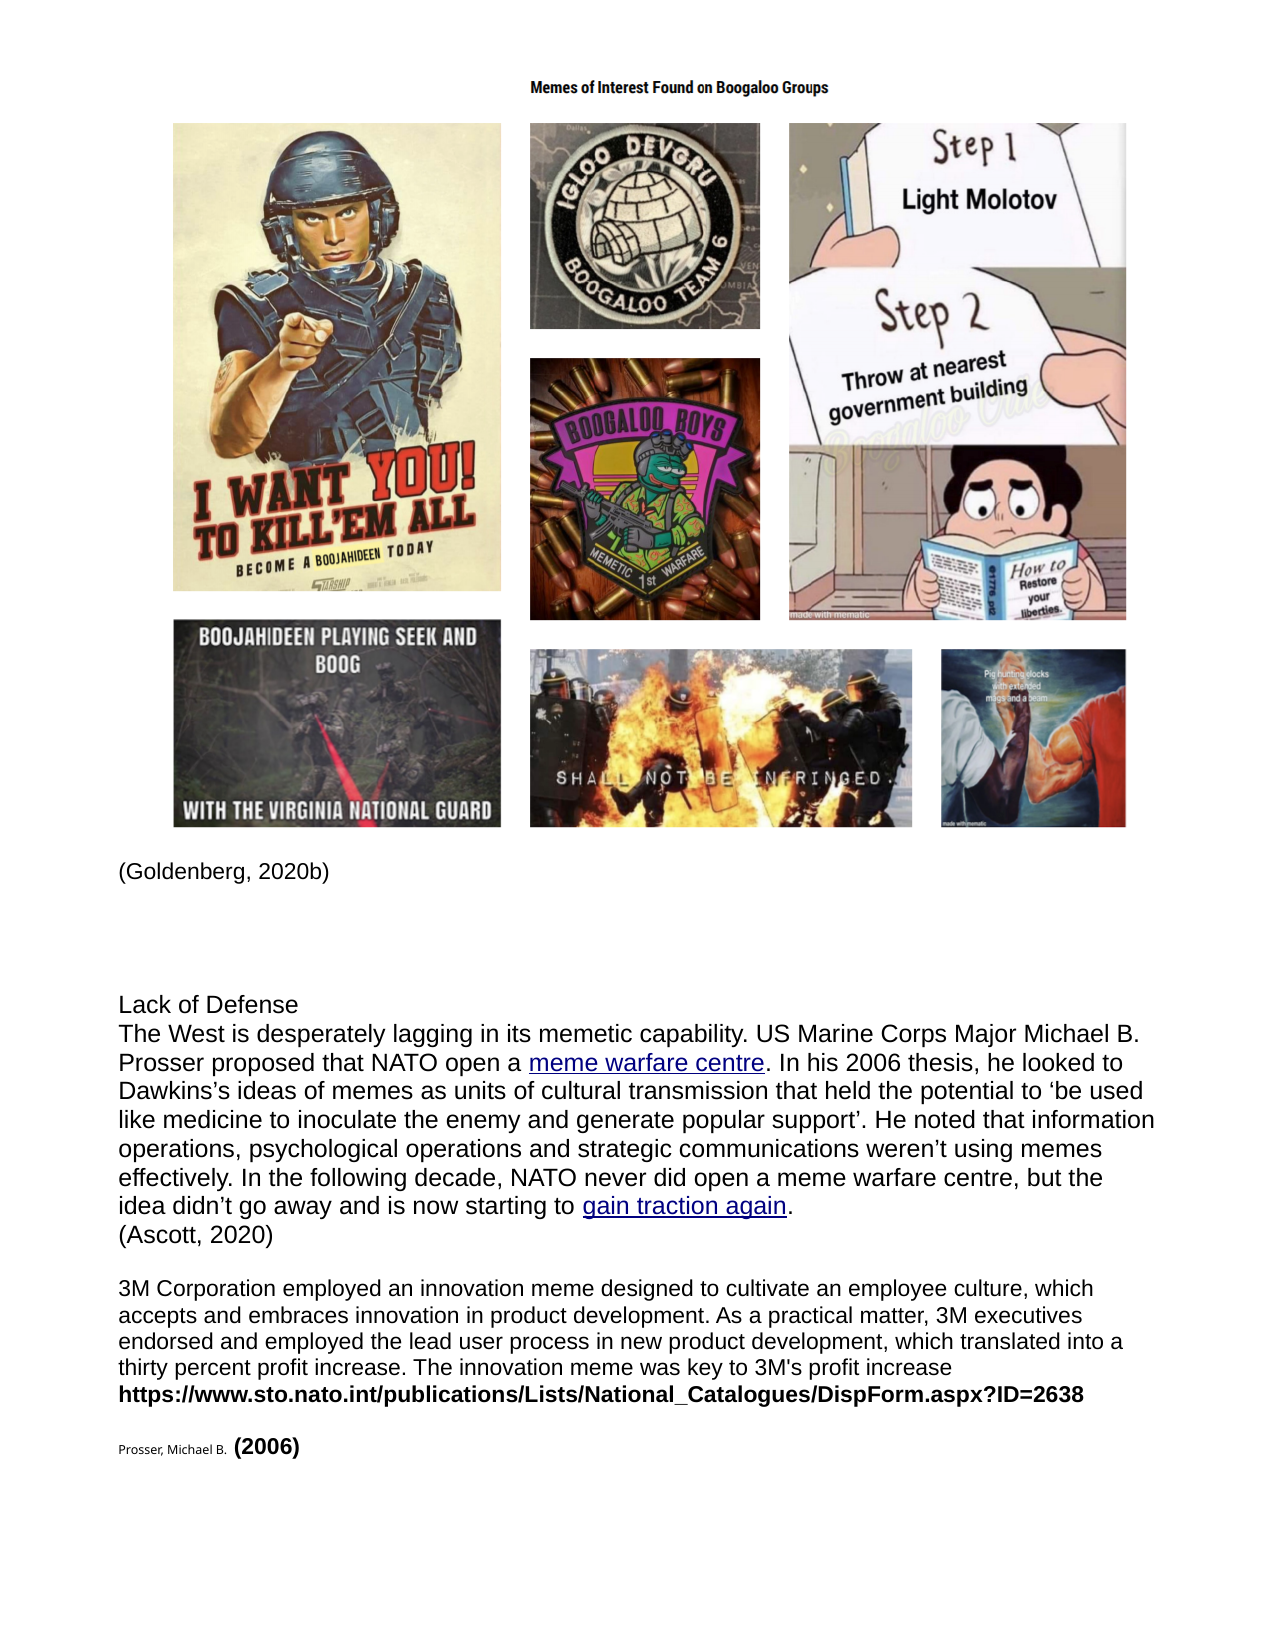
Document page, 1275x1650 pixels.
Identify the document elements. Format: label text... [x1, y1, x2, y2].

text Prosser, Michael B. (2006) [118, 1433, 1157, 1460]
text 3M Corporation employed an innovation meme designed to cultivate an employee culture, which accepts and embraces innovation in product development. As a practical matter, 3M executives endorsed and employed the lead user process in new product development, which translated into a thirty percent profit increase. The innovation meme was key to 3M's profit increase [118, 1275, 1157, 1381]
text The West is desperately lagging in its memetic capability. US Marine Corps Major Michael B. Prosser proposed that NATO open a meme warfare centre. In his 2006 thesis, he looked to Dawkins’s ideas of memes as units of cultural transmission that held the potential to ‘be used like medicine to inoculate the enemy and generate popular support’. He noted that information operations, psychological operations and strategic communications weren’t using memes effectively. In the following decade, NATO never did open a meme warfare centre, but the idea didn’t go away and is now starting to gain traction again. [118, 1019, 1157, 1220]
text (Goldenberg, 2020b) [118, 858, 1157, 885]
text Lack of Defense [118, 990, 1157, 1019]
text https://www.sto.nato.int/publications/Lists/National_Catalogues/DispForm.aspx?ID=2638 [118, 1381, 1157, 1407]
text (Ascott, 2020) [118, 1220, 1157, 1249]
picture [161, 62, 1137, 832]
